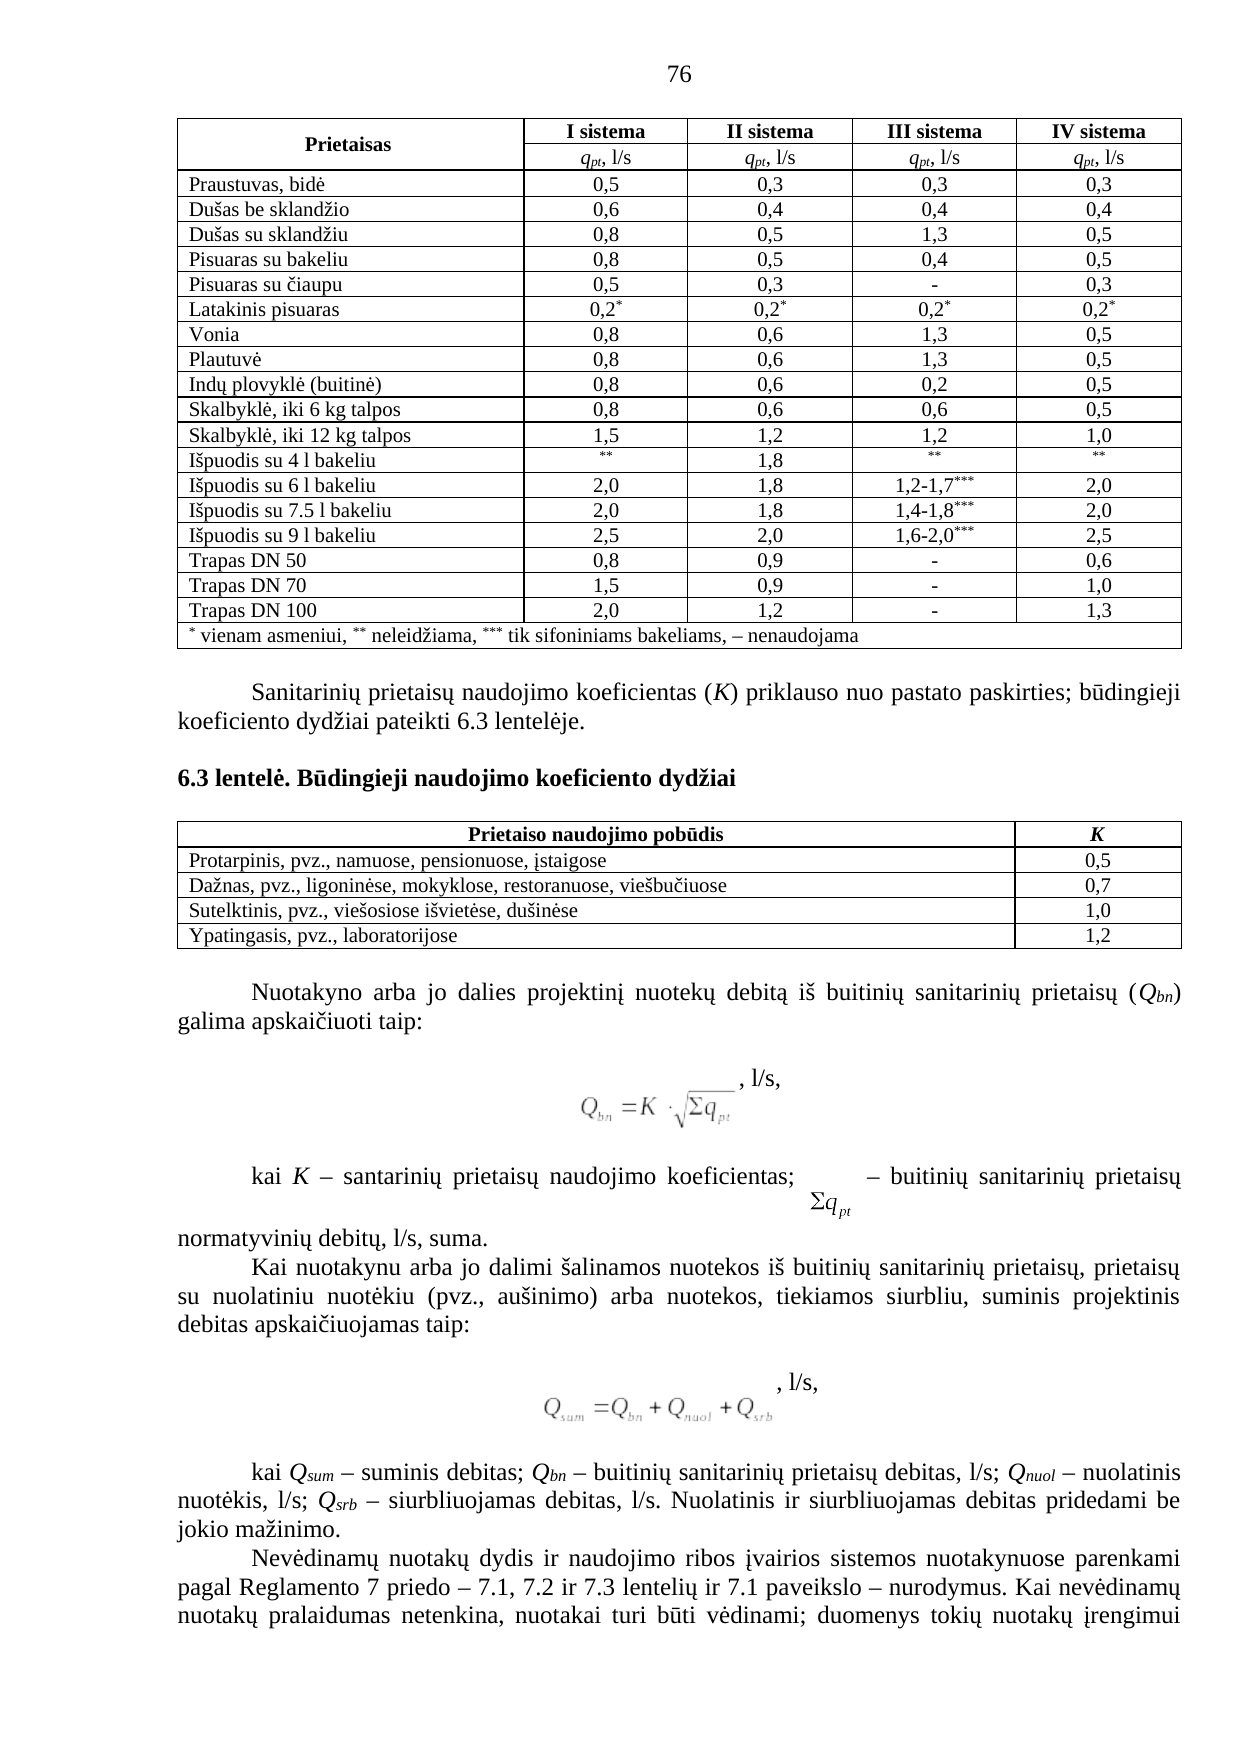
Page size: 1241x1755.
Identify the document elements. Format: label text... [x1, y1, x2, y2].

table_cell 0,2* [853, 297, 1016, 321]
table_header III sistema [853, 119, 1016, 143]
table_cell 1,6-2,0*** [853, 523, 1016, 547]
table_cell Išpuodis su 7.5 l bakeliu [178, 498, 523, 522]
table_cell 0,8 [525, 222, 687, 246]
table_cell - [853, 548, 1016, 572]
table_cell ** [853, 448, 1016, 472]
table_cell 0,3 [1017, 171, 1181, 196]
table_cell 1,2-1,7*** [853, 473, 1016, 497]
table_cell 0,5 [525, 272, 687, 296]
table_cell Plautuvė [178, 347, 523, 371]
table_cell Trapas DN 100 [178, 598, 523, 622]
table_cell Trapas DN 70 [178, 573, 523, 597]
table_header IV sistema [1017, 119, 1181, 143]
table_cell 2,5 [1017, 523, 1181, 547]
text Sanitarinių prietaisų naudojimo koeficientas (K) priklauso nuo pastato paskirties; būdingieji koeficiento dydžiai pateikti 6.3 lentelėje. [177, 677, 1181, 735]
table_cell Trapas DN 50 [178, 548, 523, 572]
table_cell 1,8 [688, 473, 852, 497]
table_cell 0,5 [1017, 247, 1181, 271]
table_cell 1,5 [525, 573, 687, 597]
table_cell Išpuodis su 9 l bakeliu [178, 523, 523, 547]
table_cell 1,0 [1017, 423, 1181, 447]
table_cell * vienam asmeniui, ** neleidžiama, *** tik sifoniniams bakeliams, – nenaudojama [178, 623, 1181, 647]
table_cell - [853, 272, 1016, 296]
table_cell 1,2 [853, 423, 1016, 447]
table_cell Latakinis pisuaras [178, 297, 523, 321]
table_cell 0,4 [853, 247, 1016, 271]
table_cell 0,5 [1017, 222, 1181, 246]
text Kai nuotakynu arba jo dalimi šalinamos nuotekos iš buitinių sanitarinių prietaisų, prietaisų su nuolatiniu nuotėkiu (pvz., aušinimo) arba nuotekos, tiekiamos siurbliu, suminis projektinis debitas apskaičiuojamas taip: [177, 1252, 1181, 1338]
text Nuotakyno arba jo dalies projektinį nuotekų debitą iš buitinių sanitarinių prietaisų (Qbn) galima apskaičiuoti taip: [177, 977, 1181, 1035]
table_cell qpt, l/s [853, 144, 1016, 169]
table_cell 0,6 [688, 372, 852, 396]
table_cell 0,2 [853, 372, 1016, 396]
table_header Prietaisas [178, 119, 523, 169]
table_cell ** [1017, 448, 1181, 472]
table_cell 2,0 [688, 523, 852, 547]
text Nevėdinamų nuotakų dydis ir naudojimo ribos įvairios sistemos nuotakynuose parenkami pagal Reglamento 7 priedo – 7.1, 7.2 ir 7.3 lentelių ir 7.1 paveikslo – nurodymus. Kai nevėdinamų nuotakų pralaidumas netenkina, nuotakai turi būti vėdinami; duomenys tokių nuotakų įrengimui [177, 1543, 1181, 1629]
table_cell 2,0 [525, 498, 687, 522]
table_cell Dažnas, pvz., ligoninėse, mokyklose, restoranuose, viešbučiuose [178, 873, 1014, 897]
table_header K [1016, 822, 1181, 846]
table_cell 0,5 [688, 247, 852, 271]
table_cell - [853, 573, 1016, 597]
table_cell 0,6 [688, 322, 852, 346]
table_cell 0,8 [525, 372, 687, 396]
table_cell Pisuaras su čiaupu [178, 272, 523, 296]
table_cell 1,4-1,8*** [853, 498, 1016, 522]
table_cell 0,5 [525, 171, 687, 196]
table_cell 0,9 [688, 548, 852, 572]
table_cell 1,3 [853, 347, 1016, 371]
table_cell 0,5 [688, 222, 852, 246]
table_cell 0,5 [1017, 372, 1181, 396]
table_cell 1,3 [853, 222, 1016, 246]
table_cell 1,8 [688, 498, 852, 522]
table_cell 0,6 [853, 398, 1016, 421]
table_cell 0,8 [525, 548, 687, 572]
table_cell 0,6 [525, 197, 687, 221]
table_cell 0,5 [1017, 398, 1181, 421]
table_cell 1,0 [1016, 898, 1181, 922]
table_cell 2,0 [1017, 473, 1181, 497]
table_cell 0,3 [853, 171, 1016, 196]
table_cell 0,3 [1017, 272, 1181, 296]
table_cell 0,8 [525, 347, 687, 371]
table_cell Skalbyklė, iki 6 kg talpos [178, 398, 523, 421]
table_cell Pisuaras su bakeliu [178, 247, 523, 271]
table_cell Išpuodis su 6 l bakeliu [178, 473, 523, 497]
table_cell Ypatingasis, pvz., laboratorijose [178, 924, 1014, 947]
text kai K – santarinių prietaisų naudojimo koeficientas; – buitinių sanitarinių prietaisų normatyvinių debitų, l/s, suma. [177, 1161, 1181, 1252]
text , l/s, [177, 1367, 1181, 1428]
table_cell Skalbyklė, iki 12 kg talpos [178, 423, 523, 447]
table_cell Dušas su sklandžiu [178, 222, 523, 246]
table_cell Išpuodis su 4 l bakeliu [178, 448, 523, 472]
table_header I sistema [525, 119, 687, 143]
table_cell 0,6 [1017, 548, 1181, 572]
table_cell ** [525, 448, 687, 472]
table_cell 0,7 [1016, 873, 1181, 897]
table_cell 0,8 [525, 398, 687, 421]
table_cell 0,2* [688, 297, 852, 321]
table_cell 0,6 [688, 398, 852, 421]
table_cell 2,0 [525, 598, 687, 622]
table_cell 0,4 [688, 197, 852, 221]
table_cell 1,5 [525, 423, 687, 447]
table_cell 1,3 [853, 322, 1016, 346]
table_cell 2,0 [525, 473, 687, 497]
text , l/s, [177, 1063, 1181, 1132]
table_cell 0,5 [1016, 848, 1181, 872]
table_cell 0,3 [688, 272, 852, 296]
table_header Prietaiso naudojimo pobūdis [178, 822, 1014, 846]
table_cell Sutelktinis, pvz., viešosiose išvietėse, dušinėse [178, 898, 1014, 922]
table_cell Protarpinis, pvz., namuose, pensionuose, įstaigose [178, 848, 1014, 872]
table_cell 2,5 [525, 523, 687, 547]
table_cell 0,2* [1017, 297, 1181, 321]
table_cell 0,6 [688, 347, 852, 371]
table_cell - [853, 598, 1016, 622]
table_cell 1,3 [1017, 598, 1181, 622]
table_cell 0,3 [688, 171, 852, 196]
table_cell Indų plovyklė (buitinė) [178, 372, 523, 396]
table_cell 0,2* [525, 297, 687, 321]
table_cell 0,4 [1017, 197, 1181, 221]
table_cell qpt, l/s [525, 144, 687, 169]
table_cell 0,4 [853, 197, 1016, 221]
table_cell 1,2 [688, 423, 852, 447]
table_cell Praustuvas, bidė [178, 171, 523, 196]
table_cell 1,2 [688, 598, 852, 622]
table_cell 0,5 [1017, 347, 1181, 371]
text 6.3 lentelė. Būdingieji naudojimo koeficiento dydžiai [177, 763, 1181, 792]
table_cell 0,5 [1017, 322, 1181, 346]
table_cell 2,0 [1017, 498, 1181, 522]
table_cell 1,0 [1017, 573, 1181, 597]
table_cell Dušas be sklandžio [178, 197, 523, 221]
table_header II sistema [688, 119, 852, 143]
table_cell 0,8 [525, 247, 687, 271]
table_cell 1,2 [1016, 924, 1181, 947]
table_cell qpt, l/s [688, 144, 852, 169]
table_cell 0,8 [525, 322, 687, 346]
table_cell Vonia [178, 322, 523, 346]
table_cell 1,8 [688, 448, 852, 472]
text kai Qsum – suminis debitas; Qbn – buitinių sanitarinių prietaisų debitas, l/s; Qnuol – nuolatinis nuotėkis, l/s; Qsrb – siurbliuojamas debitas, l/s. Nuolatinis ir siurbliuojamas debitas pridedami be jokio mažinimo. [177, 1457, 1181, 1543]
table_cell 0,9 [688, 573, 852, 597]
table_cell qpt, l/s [1017, 144, 1181, 169]
